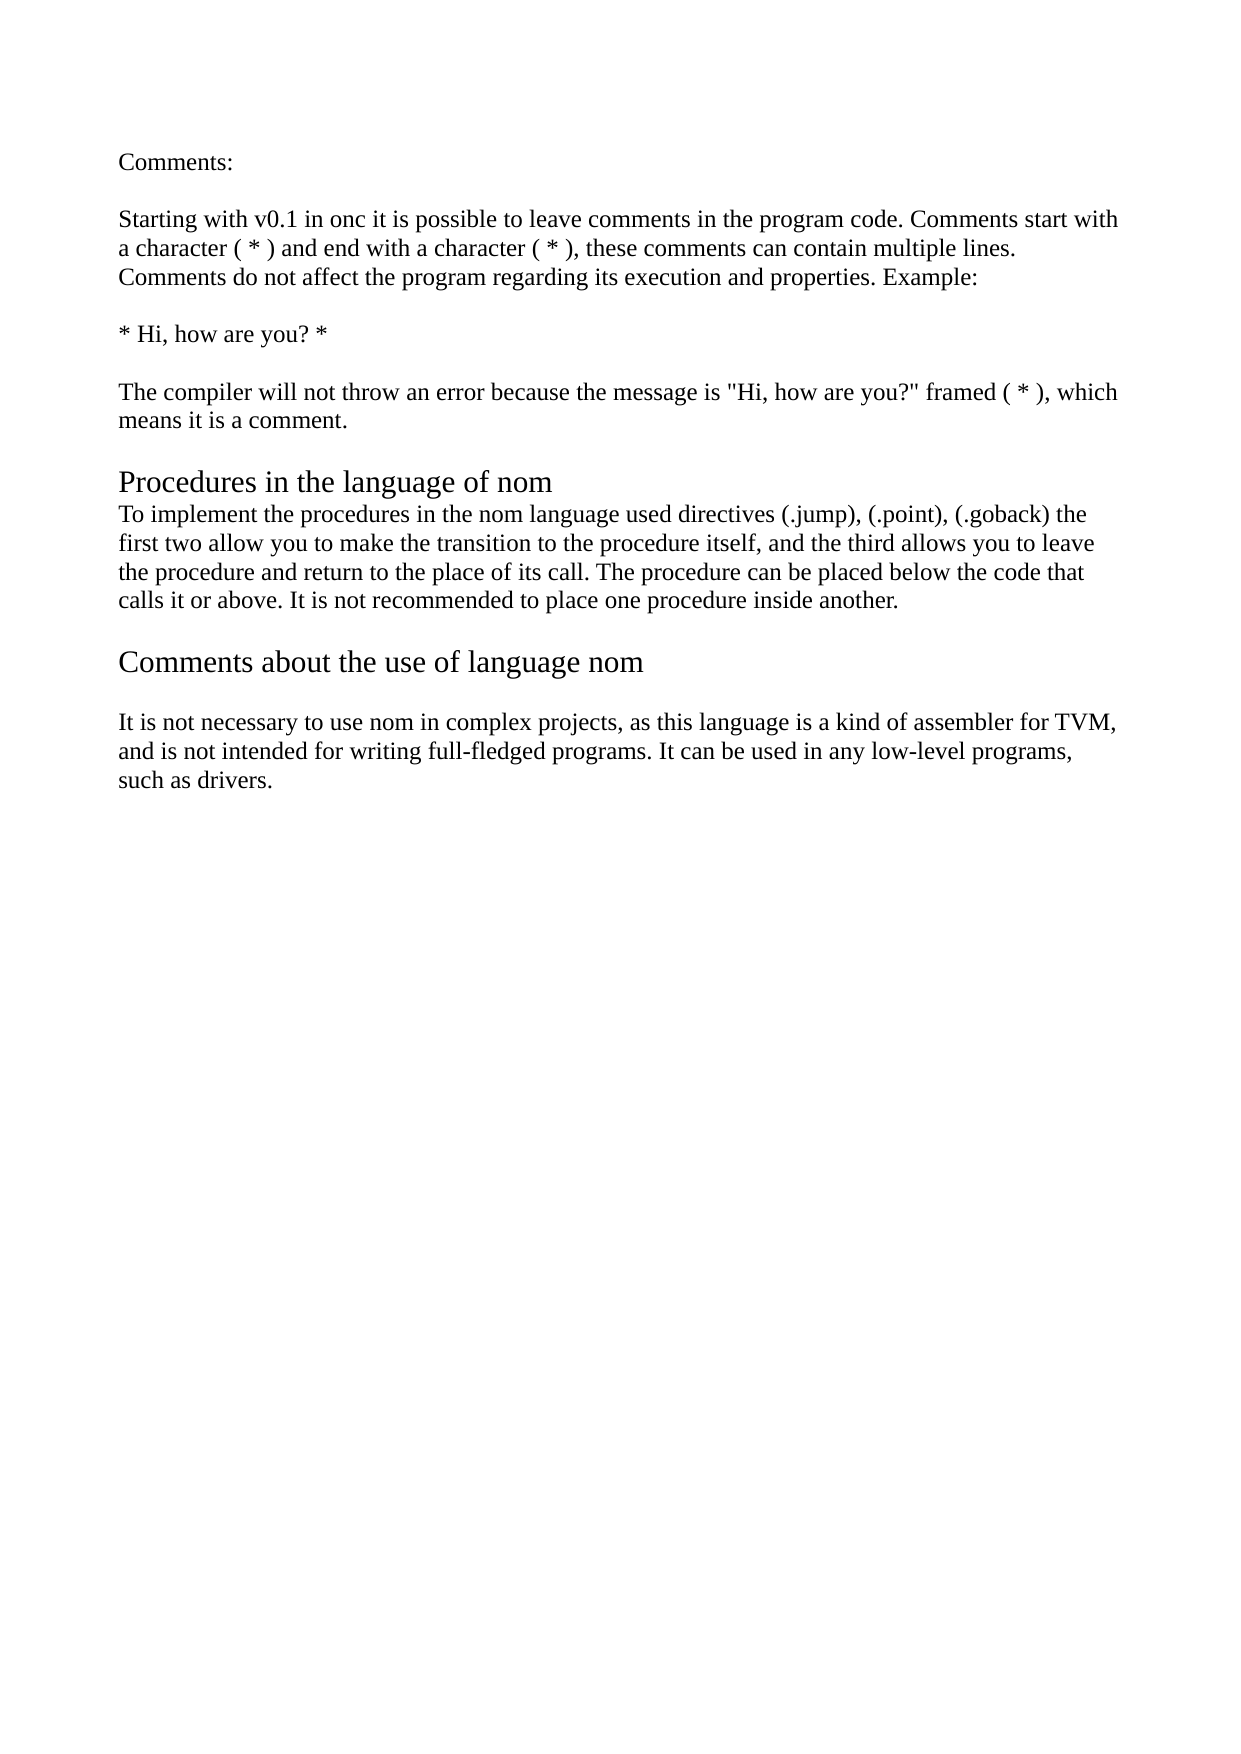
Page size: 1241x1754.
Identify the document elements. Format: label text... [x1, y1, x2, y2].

text * Hi, how are you? * [118, 319, 1122, 348]
text Procedures in the language of nom [118, 463, 1122, 499]
text Comments about the use of language nom [118, 643, 1122, 679]
text Comments: [118, 147, 1122, 176]
text The compiler will not throw an error because the message is "Hi, how are you?" framed ( * ), which means it is a comment. [118, 377, 1122, 434]
text Starting with v0.1 in onc it is possible to leave comments in the program code. Comments start with a character ( * ) and end with a character ( * ), these comments can contain multiple lines. Comments do not affect the program regarding its execution and properties. Example: [118, 204, 1122, 291]
text It is not necessary to use nom in complex projects, as this language is a kind of assembler for TVM, and is not intended for writing full-fledged programs. It can be used in any low-level programs, such as drivers. [118, 707, 1122, 794]
text To implement the procedures in the nom language used directives (.jump), (.point), (.goback) the first two allow you to make the transition to the procedure itself, and the third allows you to leave the procedure and return to the place of its call. The procedure can be placed below the code that calls it or above. It is not recommended to place one procedure inside another. [118, 499, 1122, 614]
